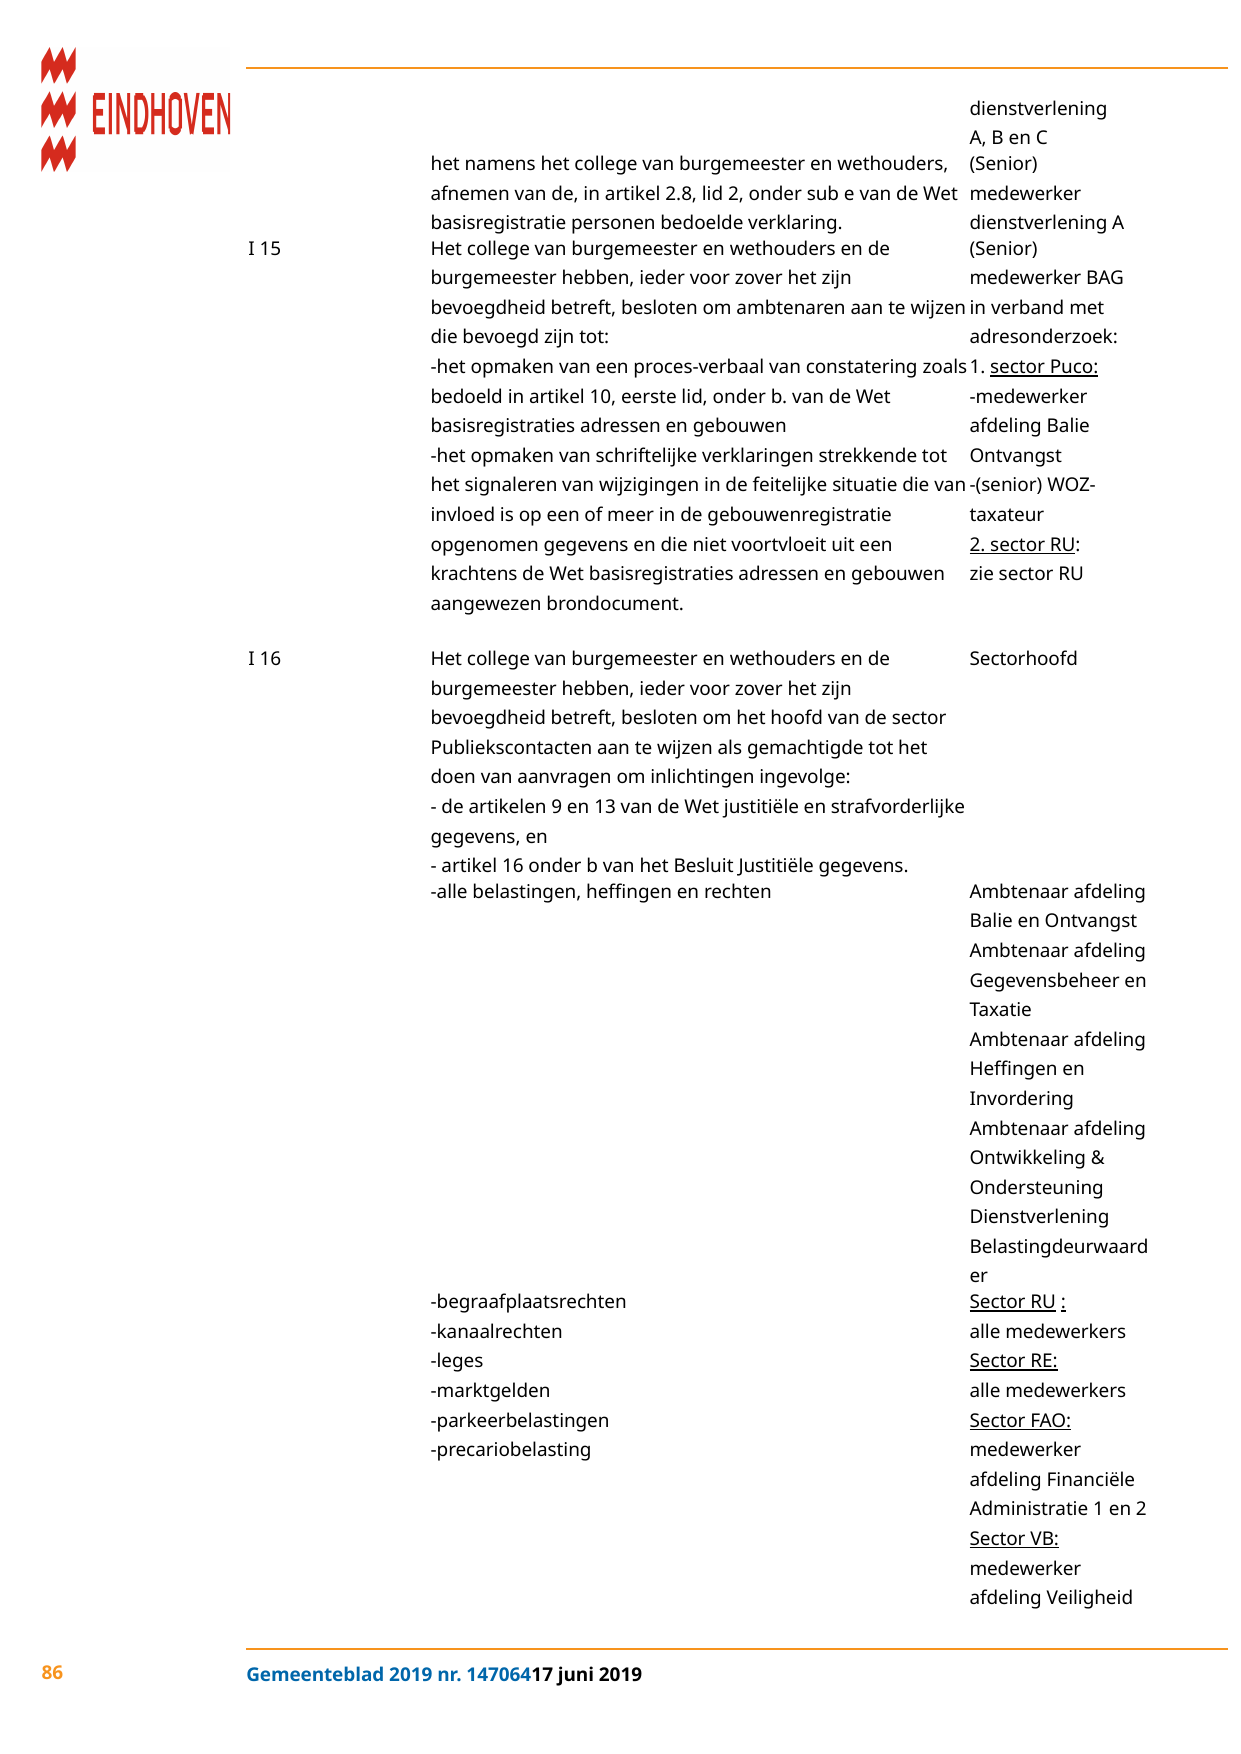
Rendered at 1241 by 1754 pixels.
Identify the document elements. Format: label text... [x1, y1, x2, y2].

table_cell Sectorhoofd [969, 645, 1152, 878]
table_cell (Senior) medewerker BAG in verband met adresonderzoek: 1. sector Puco: -medewerker afdeling Balie Ontvangst -(senior) WOZ-taxateur 2. sector RU: zie sector RU [969, 235, 1152, 645]
table_cell dienstverlening A, B en C [969, 95, 1152, 150]
table_cell [248, 1289, 430, 1610]
table_cell -begraafplaatsrechten -kanaalrechten -leges -marktgelden -parkeerbelastingen -precariobelasting [430, 1289, 969, 1610]
table_cell [248, 150, 430, 235]
table_cell [430, 95, 969, 150]
table_cell [248, 95, 430, 150]
table_cell het namens het college van burgemeester en wethouders, afnemen van de, in artikel 2.8, lid 2, onder sub e van de Wet basisregistratie personen bedoelde verklaring. [430, 150, 969, 235]
table_cell Het college van burgemeester en wethouders en de burgemeester hebben, ieder voor zover het zijn bevoegdheid betreft, besloten om het hoofd van de sector Publiekscontacten aan te wijzen als gemachtigde tot het doen van aanvragen om inlichtingen ingevolge: - de artikelen 9 en 13 van de Wet justitiële en strafvorderlijke gegevens, en - artikel 16 onder b van het Besluit Justitiële gegevens. [430, 645, 969, 878]
table_cell I 16 [248, 645, 430, 878]
table_cell [248, 878, 430, 1288]
table_cell (Senior) medewerker dienstverlening A [969, 150, 1152, 235]
table_cell Het college van burgemeester en wethouders en de burgemeester hebben, ieder voor zover het zijn bevoegdheid betreft, besloten om ambtenaren aan te wijzen die bevoegd zijn tot: -het opmaken van een proces-verbaal van constatering zoals bedoeld in artikel 10, eerste lid, onder b. van de Wet basisregistraties adressen en gebouwen -het opmaken van schriftelijke verklaringen strekkende tot het signaleren van wijzigingen in de feitelijke situatie die van invloed is op een of meer in de gebouwenregistratie opgenomen gegevens en die niet voortvloeit uit een krachtens de Wet basisregistraties adressen en gebouwen aangewezen brondocument. [430, 235, 969, 645]
table_cell Sector RU : alle medewerkers Sector RE: alle medewerkers Sector FAO: medewerker afdeling Financiële Administratie 1 en 2 Sector VB: medewerker afdeling Veiligheid [969, 1289, 1152, 1610]
table_cell -alle belastingen, heffingen en rechten [430, 878, 969, 1288]
table_cell I 15 [248, 235, 430, 645]
table_cell Ambtenaar afdeling Balie en Ontvangst Ambtenaar afdeling Gegevensbeheer en Taxatie Ambtenaar afdeling Heffingen en Invordering Ambtenaar afdeling Ontwikkeling & Ondersteuning Dienstverlening Belastingdeurwaarder [969, 878, 1152, 1288]
picture [41, 47, 231, 172]
